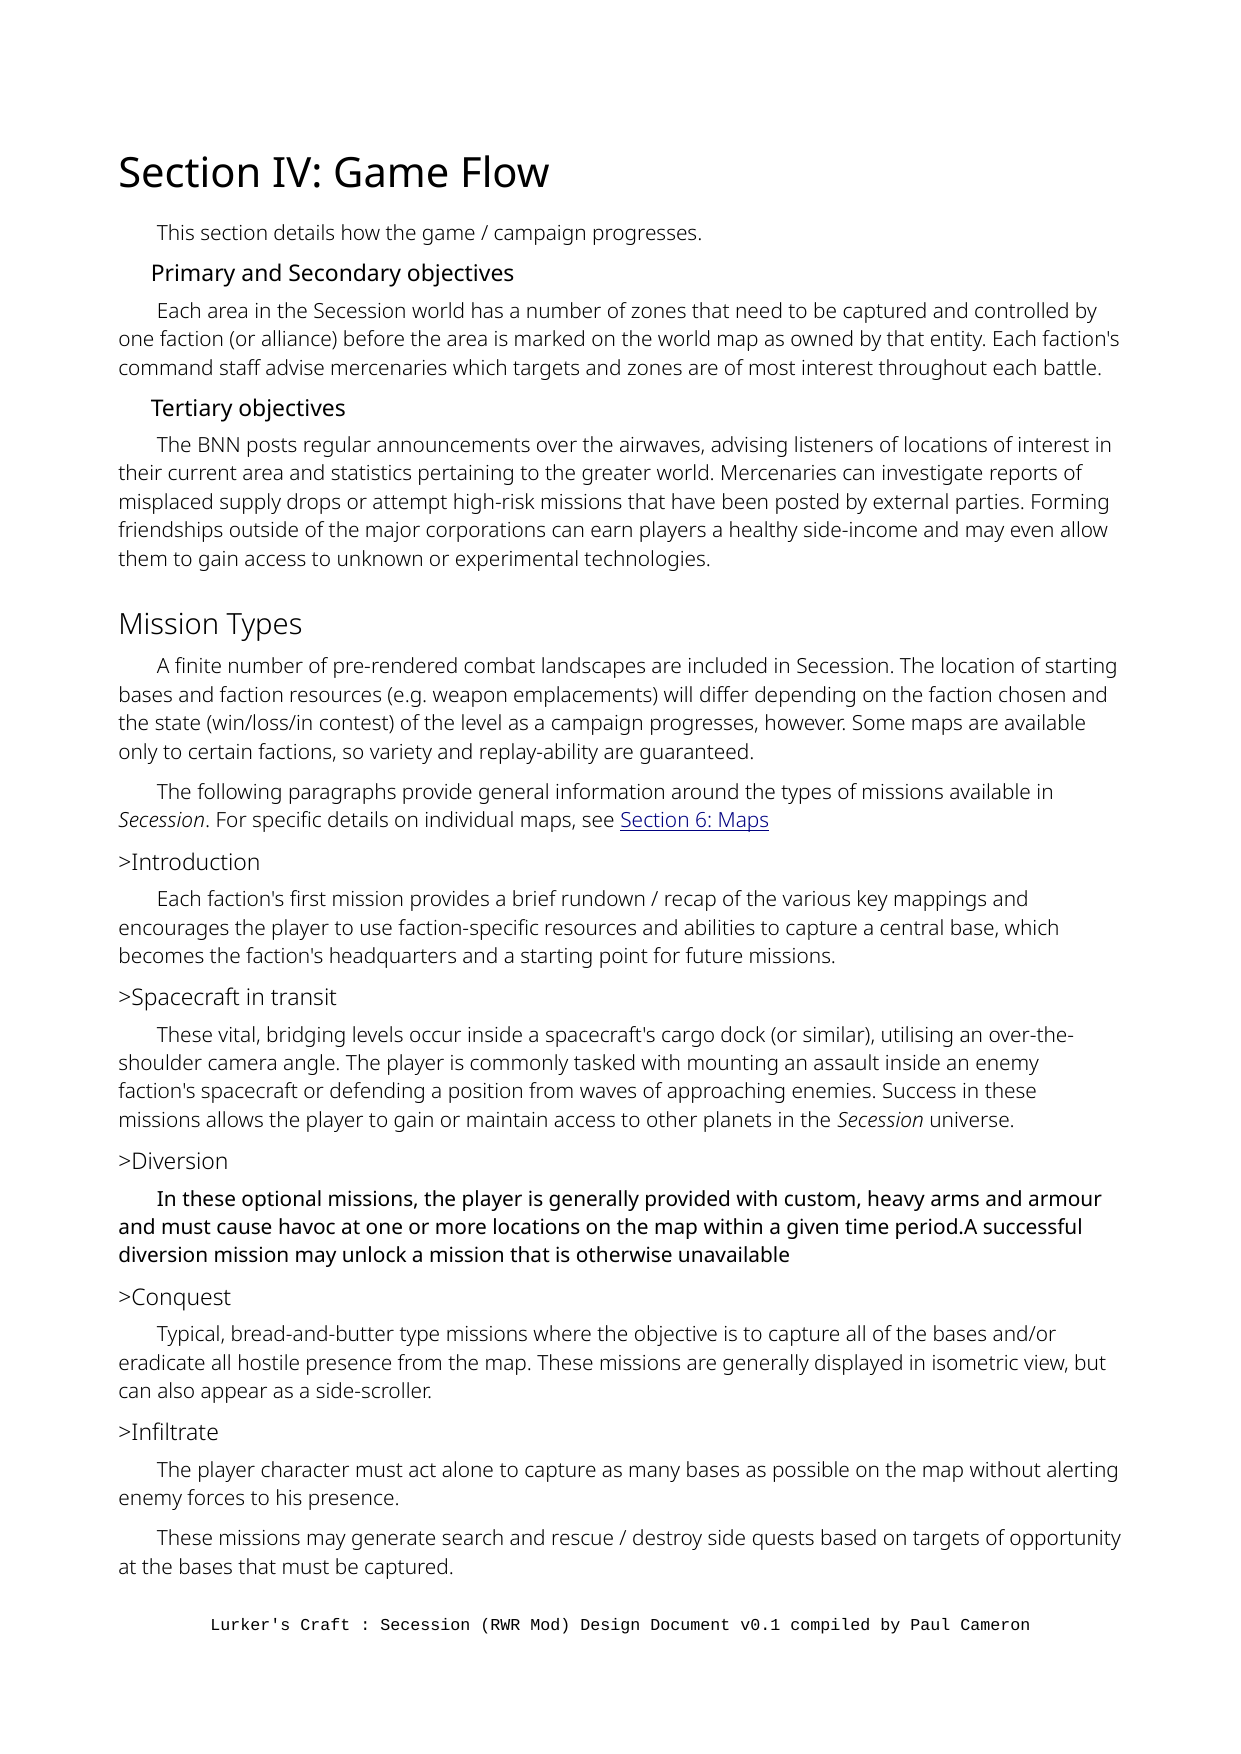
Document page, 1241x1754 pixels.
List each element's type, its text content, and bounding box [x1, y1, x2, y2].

text The BNN posts regular announcements over the airwaves, advising listeners of locations of interest in their current area and statistics pertaining to the greater world. Mercenaries can investigate reports of misplaced supply drops or attempt high-risk missions that have been posted by external parties. Forming friendships outside of the major corporations can earn players a healthy side-income and may even allow them to gain access to unknown or experimental technologies. [118, 430, 1122, 572]
subtitle >Conquest [118, 1281, 1122, 1312]
text In these optional missions, the player is generally provided with custom, heavy arms and armour and must cause havoc at one or more locations on the map within a given time period.A successful diversion mission may unlock a mission that is otherwise unavailable [118, 1184, 1122, 1269]
subtitle Primary and Secondary objectives [142, 257, 1122, 289]
subtitle Tertiary objectives [142, 392, 1122, 423]
subtitle >Introduction [118, 846, 1122, 877]
text Each faction's first mission provides a brief rundown / recap of the various key mappings and encourages the player to use faction-specific resources and abilities to capture a central base, which becomes the faction's headquarters and a starting point for future missions. [118, 884, 1122, 969]
subtitle Mission Types [118, 603, 1122, 643]
subtitle >Infiltrate [118, 1416, 1122, 1448]
text This section details how the game / campaign progresses. [118, 218, 1122, 247]
subtitle Section IV: Game Flow [118, 143, 1122, 200]
text A finite number of pre-rendered combat landscapes are included in Secession. The location of starting bases and faction resources (e.g. weapon emplacements) will differ depending on the faction chosen and the state (win/loss/in contest) of the level as a campaign progresses, however. Some maps are available only to certain factions, so variety and replay-ability are guaranteed. [118, 651, 1122, 765]
text The following paragraphs provide general information around the types of missions available in Secession. For specific details on individual maps, see Section 6: Maps [118, 777, 1122, 834]
text Each area in the Secession world has a number of zones that need to be captured and controlled by one faction (or alliance) before the area is marked on the world map as owned by that entity. Each faction's command staff advise mercenaries which targets and zones are of most interest throughout each battle. [118, 296, 1122, 381]
subtitle >Spacecraft in transit [118, 981, 1122, 1013]
text These vital, bridging levels occur inside a spacecraft's cargo dock (or similar), utilising an over-the-shoulder camera angle. The player is commonly tasked with mounting an assault inside an enemy faction's spacecraft or defending a position from waves of approaching enemies. Success in these missions allows the player to gain or maintain access to other planets in the Secession universe. [118, 1020, 1122, 1133]
text The player character must act alone to capture as many bases as possible on the map without alerting enemy forces to his presence. [118, 1455, 1122, 1512]
text Typical, bread-and-butter type missions where the objective is to capture all of the bases and/or eradicate all hostile presence from the map. These missions are generally displayed in isometric view, but can also appear as a side-scroller. [118, 1319, 1122, 1404]
text These missions may generate search and rescue / destroy side quests based on targets of opportunity at the bases that must be captured. [118, 1523, 1122, 1580]
subtitle >Diversion [118, 1145, 1122, 1177]
